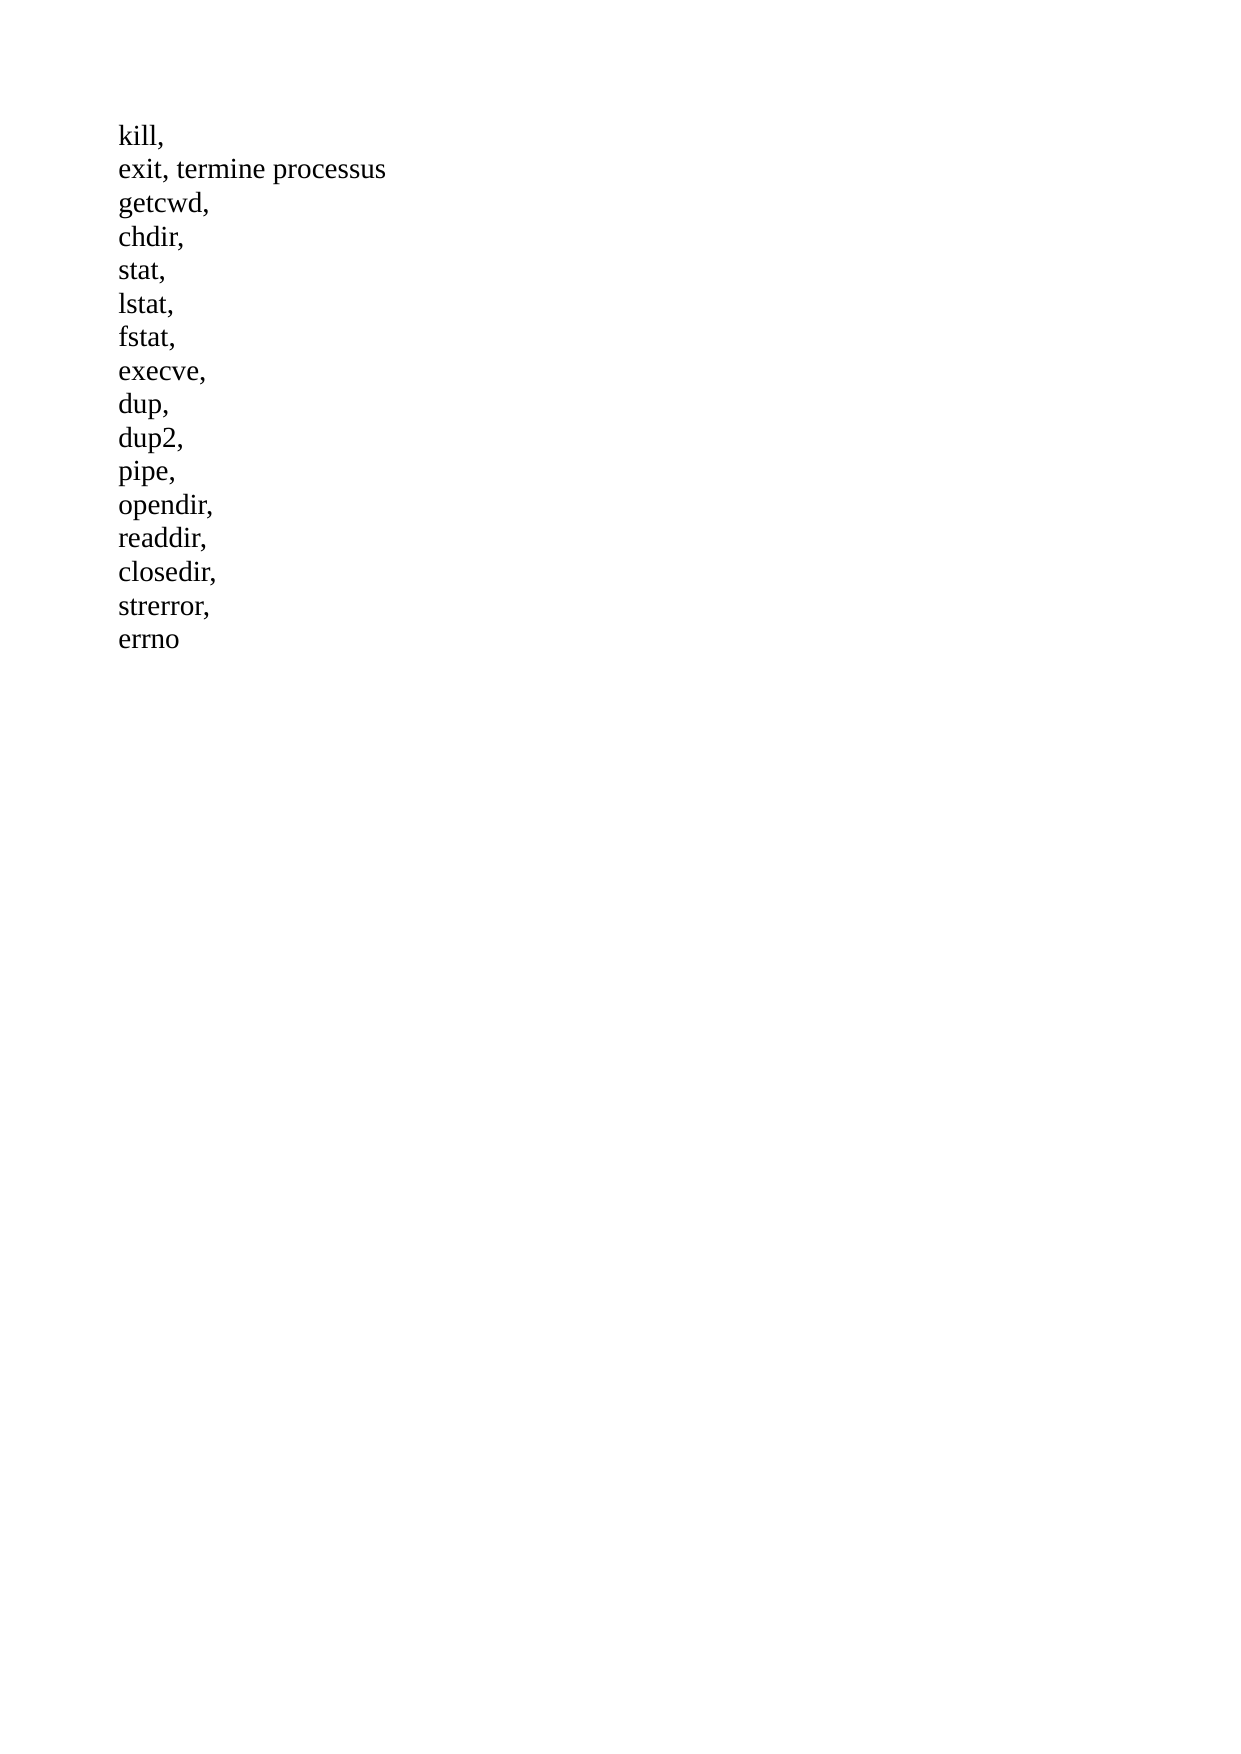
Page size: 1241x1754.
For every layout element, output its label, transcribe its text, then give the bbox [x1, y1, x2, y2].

text kill, [118, 118, 1122, 152]
text closedir, [118, 554, 1122, 588]
text pipe, [118, 453, 1122, 487]
text fstat, [118, 319, 1122, 353]
text opendir, [118, 487, 1122, 521]
text readdir, [118, 521, 1122, 554]
text stat, [118, 252, 1122, 286]
text execve, [118, 353, 1122, 386]
text dup, [118, 386, 1122, 420]
text errno [118, 621, 1122, 655]
text strerror, [118, 588, 1122, 621]
text dup2, [118, 420, 1122, 453]
text lstat, [118, 286, 1122, 319]
text exit, termine processus [118, 152, 1122, 185]
text chdir, [118, 219, 1122, 252]
text getcwd, [118, 185, 1122, 219]
